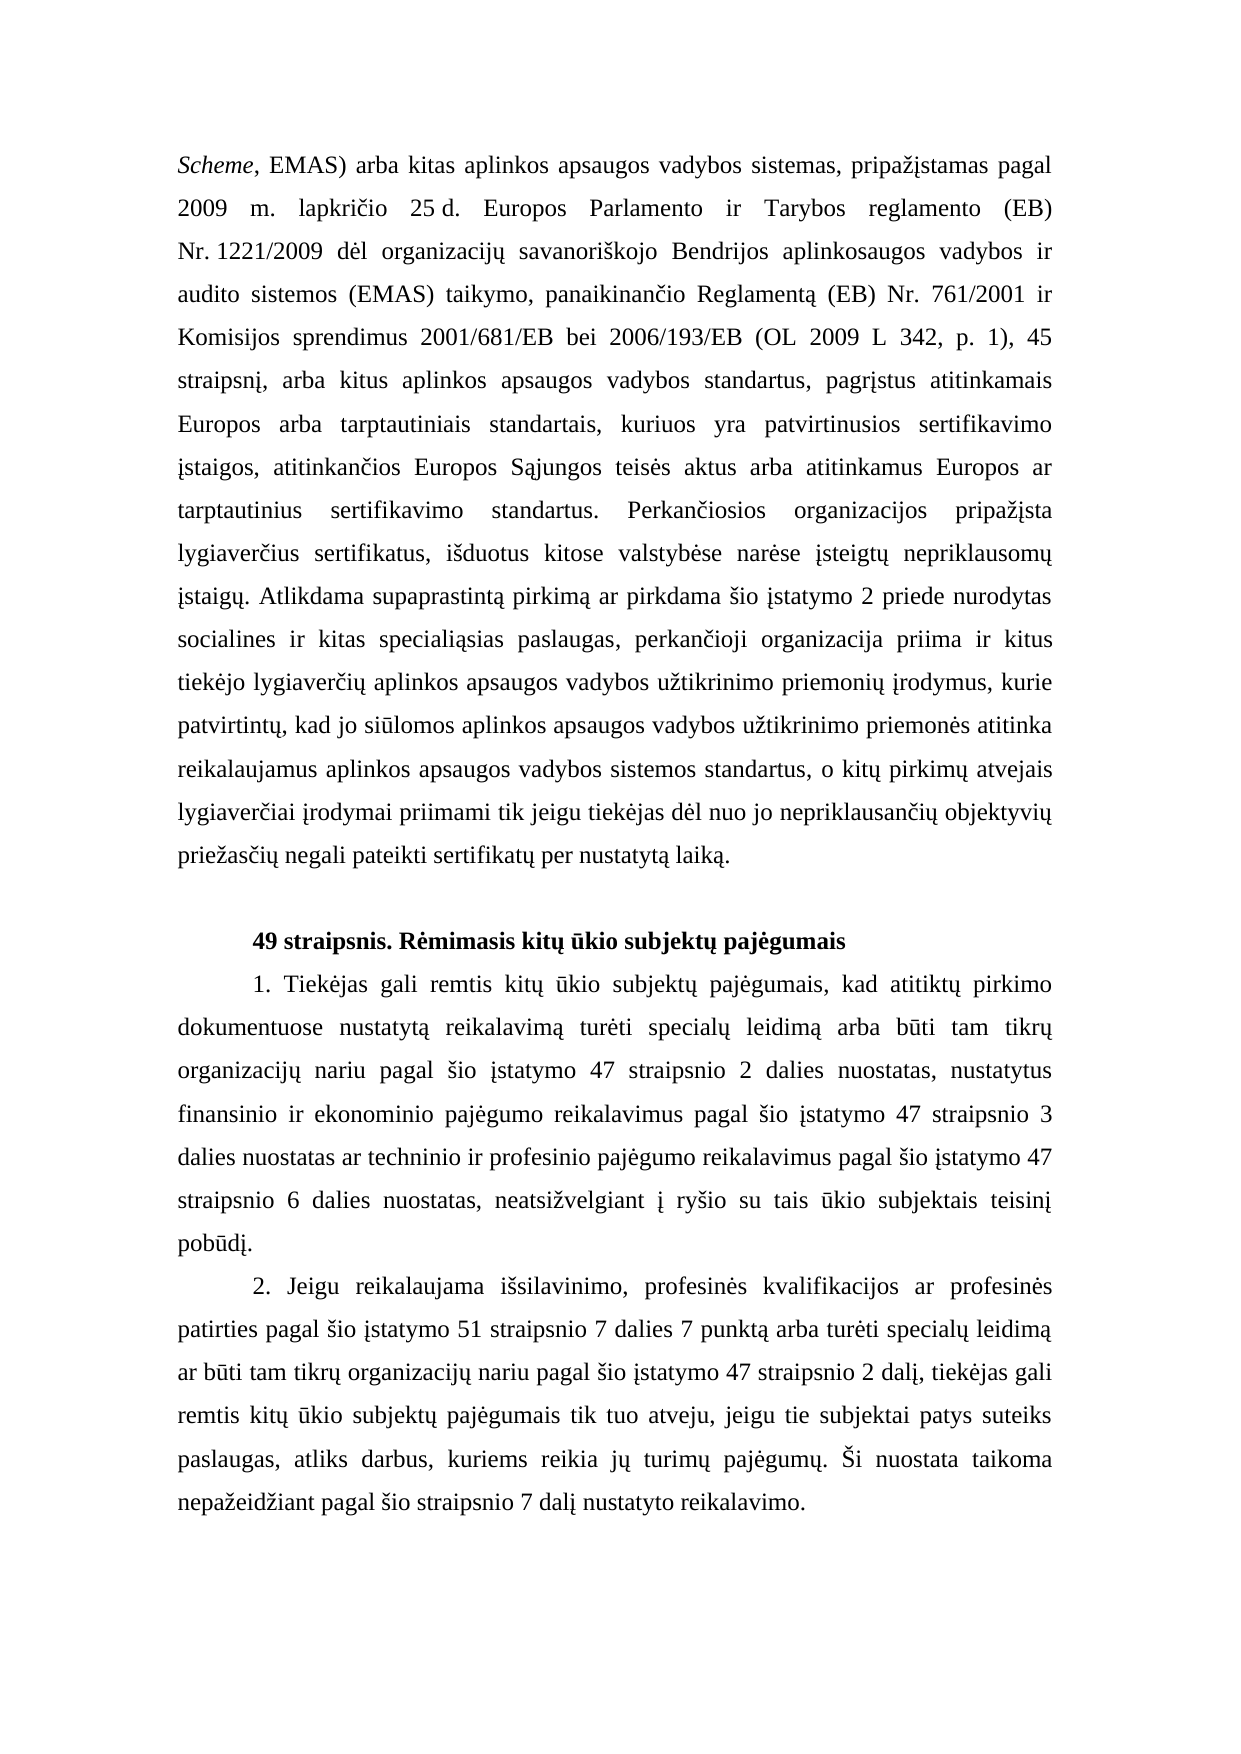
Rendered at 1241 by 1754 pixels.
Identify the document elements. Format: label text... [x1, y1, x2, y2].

text Scheme, EMAS) arba kitas aplinkos apsaugos vadybos sistemas, pripažįstamas pagal 2009 m. lapkričio 25 d. Europos Parlamento ir Tarybos reglamento (EB) Nr. 1221/2009 dėl organizacijų savanoriškojo Bendrijos aplinkosaugos vadybos ir audito sistemos (EMAS) taikymo, panaikinančio Reglamentą (EB) Nr. 761/2001 ir Komisijos sprendimus 2001/681/EB bei 2006/193/EB (OL 2009 L 342, p. 1), 45 straipsnį, arba kitus aplinkos apsaugos vadybos standartus, pagrįstus atitinkamais Europos arba tarptautiniais standartais, kuriuos yra patvirtinusios sertifikavimo įstaigos, atitinkančios Europos Sąjungos teisės aktus arba atitinkamus Europos ar tarptautinius sertifikavimo standartus. Perkančiosios organizacijos pripažįsta lygiaverčius sertifikatus, išduotus kitose valstybėse narėse įsteigtų nepriklausomų įstaigų. Atlikdama supaprastintą pirkimą ar pirkdama šio įstatymo 2 priede nurodytas socialines ir kitas specialiąsias paslaugas, perkančioji organizacija priima ir kitus tiekėjo lygiaverčių aplinkos apsaugos vadybos užtikrinimo priemonių įrodymus, kurie patvirtintų, kad jo siūlomos aplinkos apsaugos vadybos užtikrinimo priemonės atitinka reikalaujamus aplinkos apsaugos vadybos sistemos standartus, o kitų pirkimų atvejais lygiaverčiai įrodymai priimami tik jeigu tiekėjas dėl nuo jo nepriklausančių objektyvių priežasčių negali pateikti sertifikatų per nustatytą laiką. [177, 150, 1053, 869]
text 49 straipsnis. Rėmimasis kitų ūkio subjektų pajėgumais [177, 926, 1053, 955]
text 2. Jeigu reikalaujama išsilavinimo, profesinės kvalifikacijos ar profesinės patirties pagal šio įstatymo 51 straipsnio 7 dalies 7 punktą arba turėti specialų leidimą ar būti tam tikrų organizacijų nariu pagal šio įstatymo 47 straipsnio 2 dalį, tiekėjas gali remtis kitų ūkio subjektų pajėgumais tik tuo atveju, jeigu tie subjektai patys suteiks paslaugas, atliks darbus, kuriems reikia jų turimų pajėgumų. Ši nuostata taikoma nepažeidžiant pagal šio straipsnio 7 dalį nustatyto reikalavimo. [177, 1271, 1053, 1516]
text 1. Tiekėjas gali remtis kitų ūkio subjektų pajėgumais, kad atitiktų pirkimo dokumentuose nustatytą reikalavimą turėti specialų leidimą arba būti tam tikrų organizacijų nariu pagal šio įstatymo 47 straipsnio 2 dalies nuostatas, nustatytus finansinio ir ekonominio pajėgumo reikalavimus pagal šio įstatymo 47 straipsnio 3 dalies nuostatas ar techninio ir profesinio pajėgumo reikalavimus pagal šio įstatymo 47 straipsnio 6 dalies nuostatas, neatsižvelgiant į ryšio su tais ūkio subjektais teisinį pobūdį. [177, 969, 1053, 1257]
